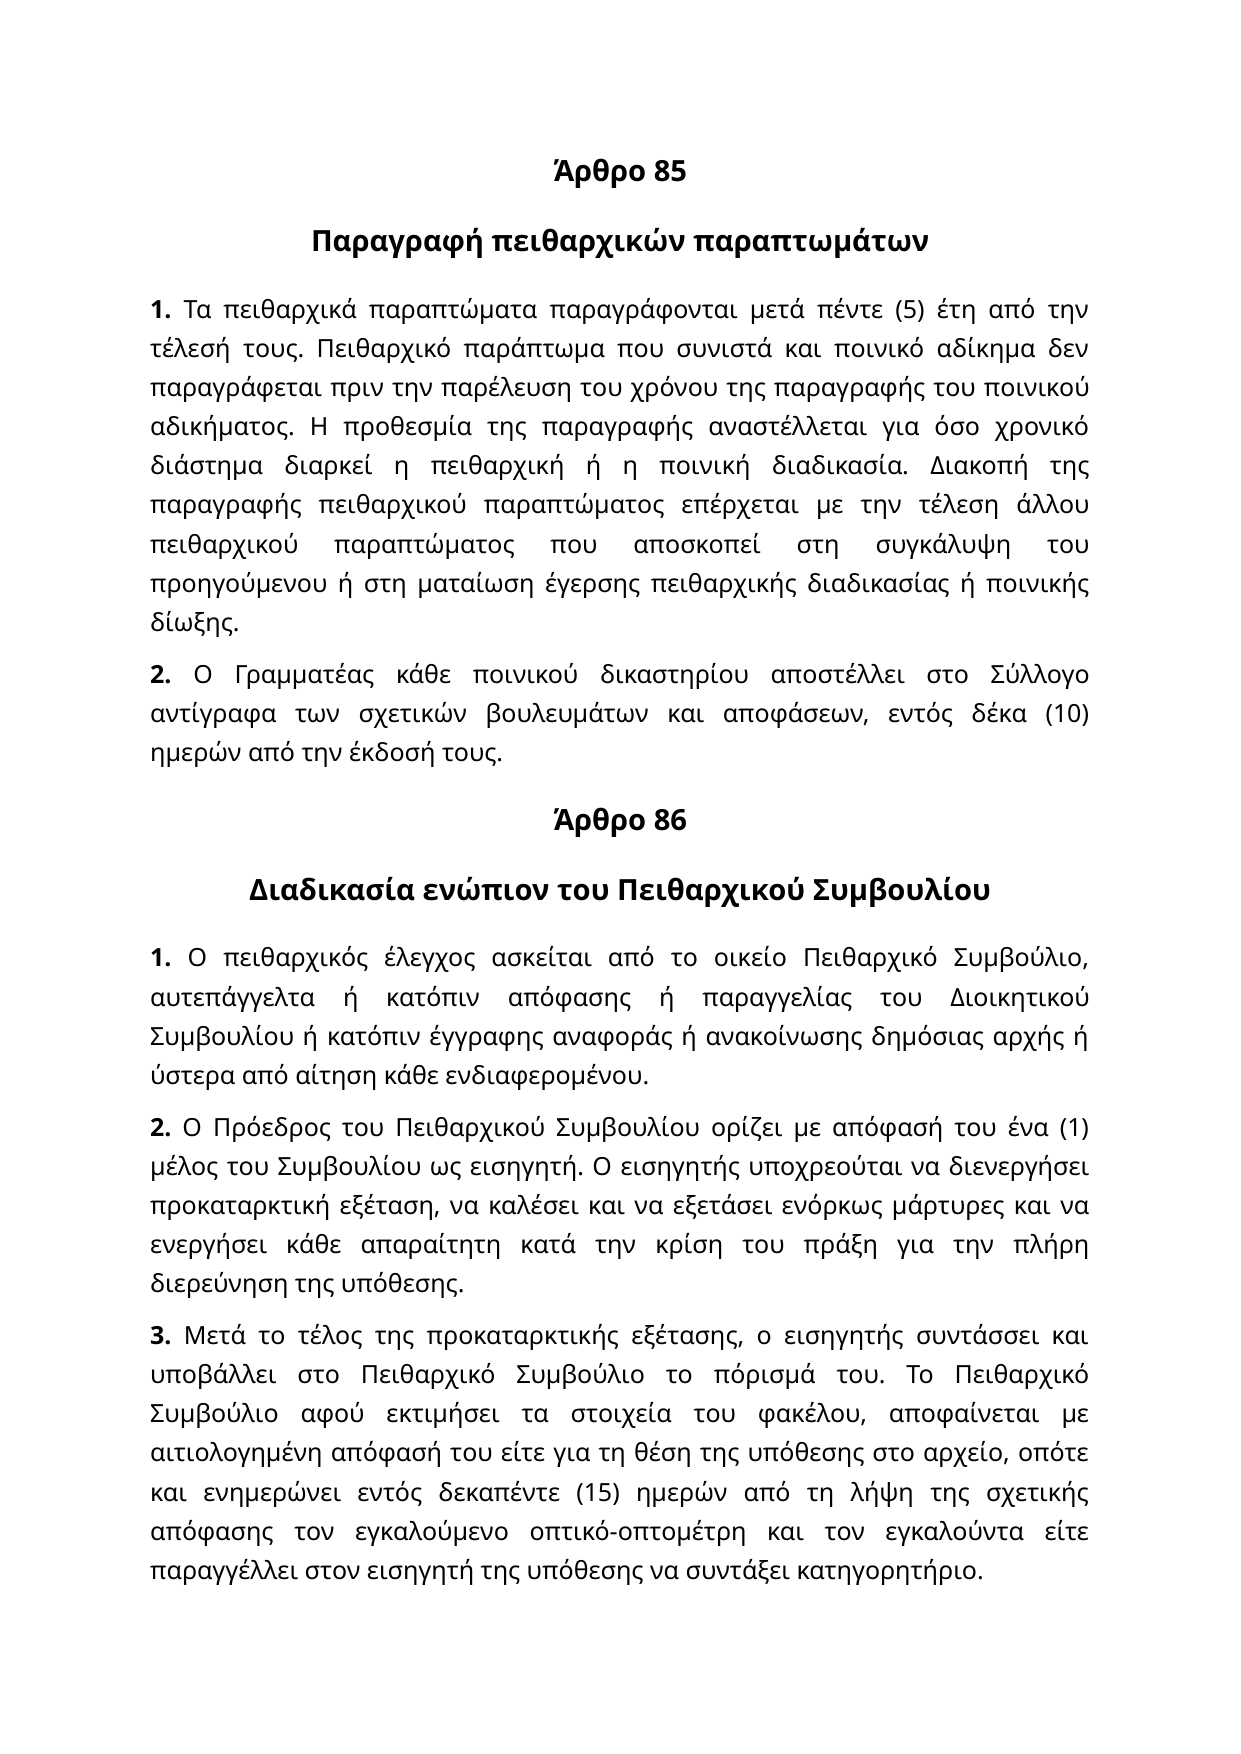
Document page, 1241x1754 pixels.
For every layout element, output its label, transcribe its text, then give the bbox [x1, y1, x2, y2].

subtitle Παραγραφή πειθαρχικών παραπτωμάτων [150, 221, 1090, 260]
text 2. Ο Πρόεδρος του Πειθαρχικού Συμβουλίου ορίζει με απόφασή του ένα (1) μέλος του Συμβουλίου ως εισηγητή. Ο εισηγητής υποχρεούται να διενεργήσει προκαταρκτική εξέταση, να καλέσει και να εξετάσει ενόρκως μάρτυρες και να ενεργήσει κάθε απαραίτητη κατά την κρίση του πράξη για την πλήρη διερεύνηση της υπόθεσης. [150, 1109, 1090, 1300]
text 3. Μετά το τέλος της προκαταρκτικής εξέτασης, ο εισηγητής συντάσσει και υποβάλλει στο Πειθαρχικό Συμβούλιο το πόρισμά του. Το Πειθαρχικό Συμβούλιο αφού εκτιμήσει τα στοιχεία του φακέλου, αποφαίνεται με αιτιολογημένη απόφασή του είτε για τη θέση της υπόθεσης στο αρχείο, οπότε και ενημερώνει εντός δεκαπέντε (15) ημερών από τη λήψη της σχετικής απόφασης τον εγκαλούμενο οπτικό-οπτομέτρη και τον εγκαλούντα είτε παραγγέλλει στον εισηγητή της υπόθεσης να συντάξει κατηγορητήριο. [150, 1317, 1090, 1587]
text 2. Ο Γραμματέας κάθε ποινικού δικαστηρίου αποστέλλει στο Σύλλογο αντίγραφα των σχετικών βουλευμάτων και αποφάσεων, εντός δέκα (10) ημερών από την έκδοσή τους. [150, 656, 1090, 769]
subtitle Άρθρο 85 [150, 150, 1090, 190]
text 1. Τα πειθαρχικά παραπτώματα παραγράφονται μετά πέντε (5) έτη από την τέλεσή τους. Πειθαρχικό παράπτωμα που συνιστά και ποινικό αδίκημα δεν παραγράφεται πριν την παρέλευση του χρόνου της παραγραφής του ποινικού αδικήματος. Η προθεσμία της παραγραφής αναστέλλεται για όσο χρονικό διάστημα διαρκεί η πειθαρχική ή η ποινική διαδικασία. Διακοπή της παραγραφής πειθαρχικού παραπτώματος επέρχεται με την τέλεση άλλου πειθαρχικού παραπτώματος που αποσκοπεί στη συγκάλυψη του προηγούμενου ή στη ματαίωση έγερσης πειθαρχικής διαδικασίας ή ποινικής δίωξης. [150, 291, 1090, 639]
subtitle Άρθρο 86 [150, 799, 1090, 838]
subtitle Διαδικασία ενώπιον του Πειθαρχικού Συμβουλίου [150, 869, 1090, 909]
text 1. Ο πειθαρχικός έλεγχος ασκείται από το οικείο Πειθαρχικό Συμβούλιο, αυτεπάγγελτα ή κατόπιν απόφασης ή παραγγελίας του Διοικητικού Συμβουλίου ή κατόπιν έγγραφης αναφοράς ή ανακοίνωσης δημόσιας αρχής ή ύστερα από αίτηση κάθε ενδιαφερομένου. [150, 940, 1090, 1092]
